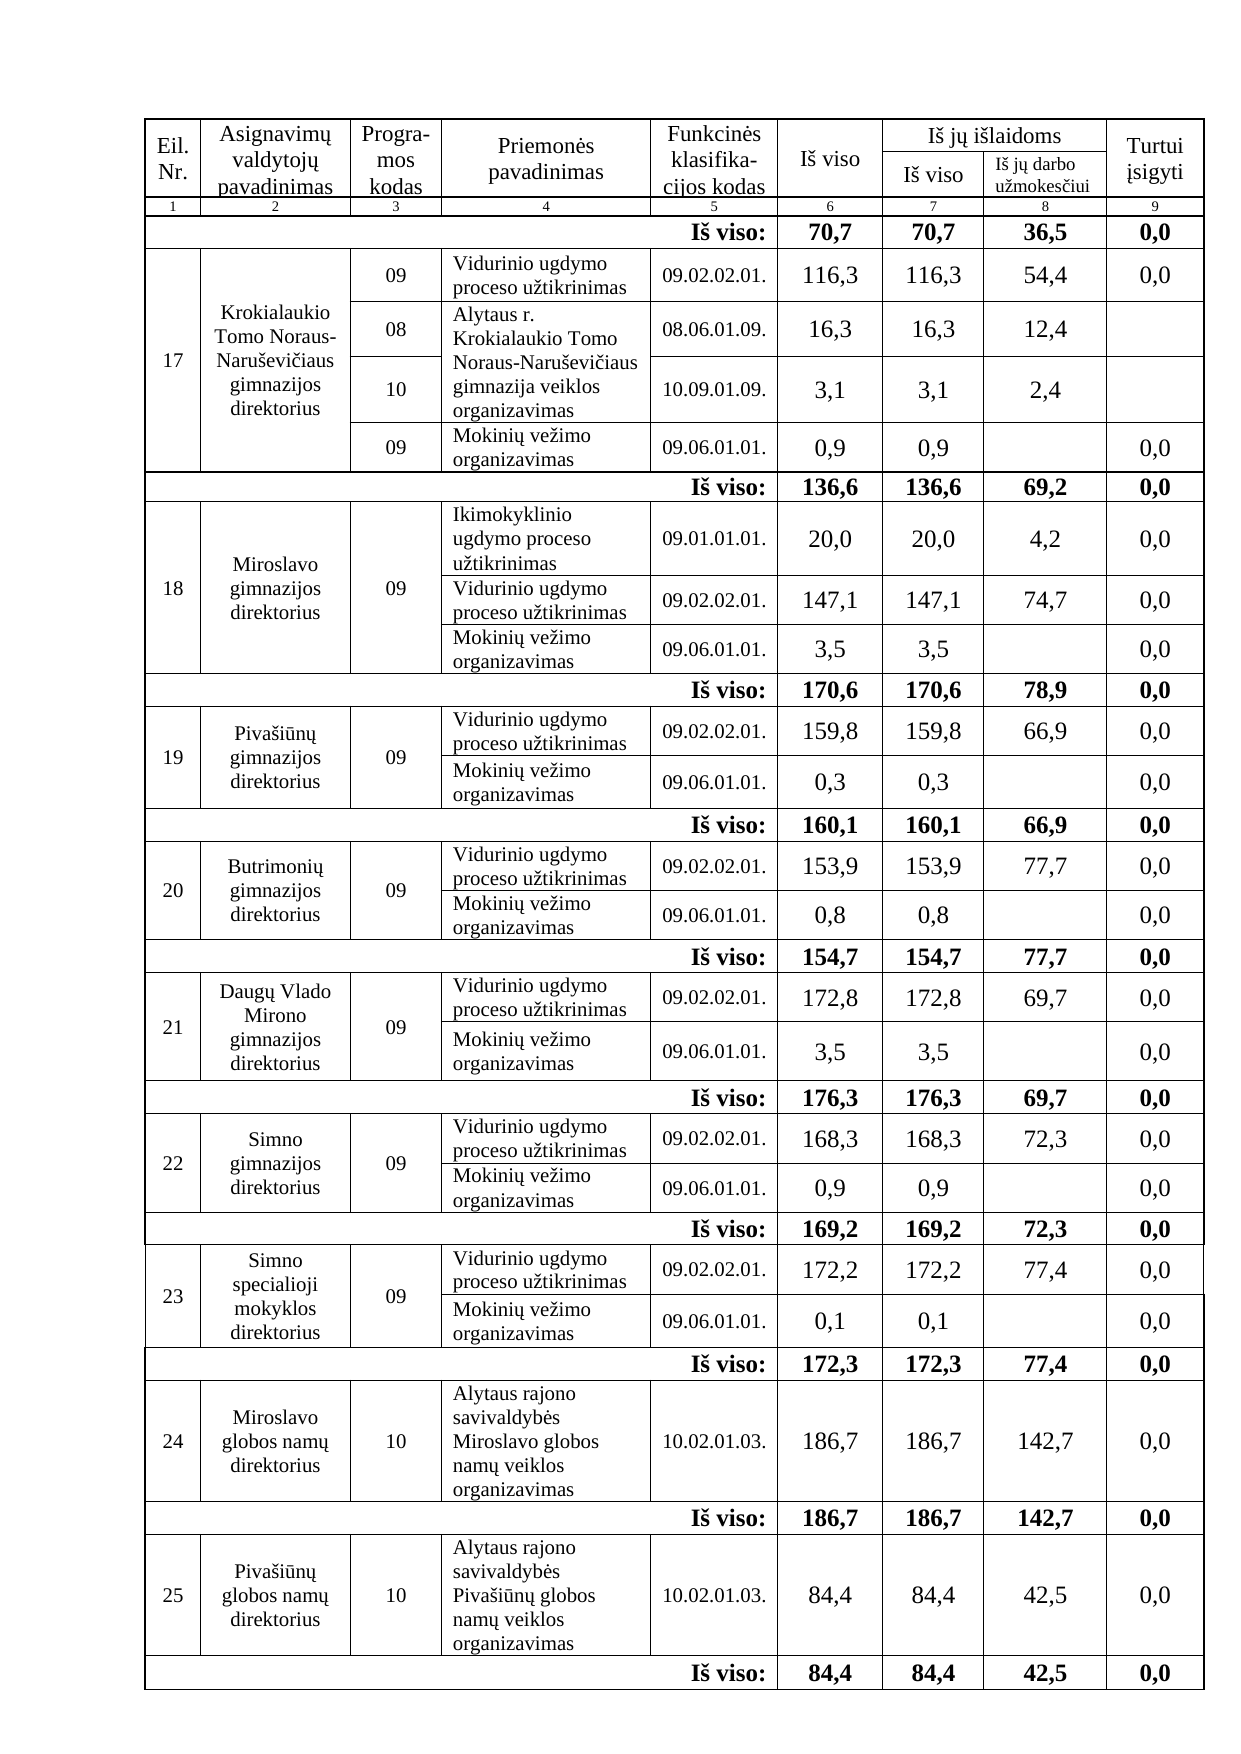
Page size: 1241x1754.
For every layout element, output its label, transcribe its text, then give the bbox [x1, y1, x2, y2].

table_cell 42,5 [984, 1656, 1106, 1689]
table_cell 3,1 [778, 357, 882, 422]
table_cell 25 [146, 1535, 200, 1655]
table_header Funkcinės klasifika-cijos kodas [651, 120, 777, 196]
table_cell 0,0 [1107, 891, 1203, 939]
table_cell Iš viso: [146, 473, 777, 501]
table_cell 20,0 [778, 502, 882, 574]
table_cell 69,7 [984, 973, 1106, 1021]
table_cell 18 [146, 502, 200, 673]
table_cell Vidurinio ugdymo proceso užtikrinimas [442, 576, 650, 624]
table_cell Iš jų darbo užmokesčiui [984, 152, 1106, 196]
table_cell 160,1 [883, 809, 983, 841]
table_cell 10.09.01.09. [651, 357, 777, 422]
table_cell Mokinių vežimo organizavimas [442, 756, 650, 808]
table_cell 09 [351, 707, 441, 808]
table_cell 2,4 [984, 357, 1106, 422]
table_cell 2 [201, 198, 350, 215]
table_cell 66,9 [984, 809, 1106, 841]
table_cell 09 [351, 1245, 441, 1347]
table_cell [984, 423, 1106, 471]
table_cell 172,2 [778, 1245, 882, 1293]
table_cell Pivašiūnų gimnazijos direktorius [201, 707, 350, 808]
table_cell Simno specialioji mokyklos direktorius [201, 1245, 350, 1347]
table_cell 16,3 [883, 302, 983, 356]
table_cell 22 [146, 1114, 200, 1212]
table_cell 159,8 [778, 707, 882, 755]
table_cell 0,0 [1107, 423, 1203, 471]
table_cell 16,3 [778, 302, 882, 356]
table_cell 160,1 [778, 809, 882, 841]
table_cell 08 [351, 302, 441, 356]
table_cell [984, 625, 1106, 673]
table_cell [984, 1022, 1106, 1080]
table_cell 169,2 [883, 1213, 983, 1244]
table_cell 77,7 [984, 842, 1106, 890]
table_cell Vidurinio ugdymo proceso užtikrinimas [442, 249, 650, 301]
table_cell 09.02.02.01. [651, 1114, 777, 1162]
table_cell Iš viso: [146, 217, 777, 248]
table_cell 4 [442, 198, 650, 215]
table_cell [984, 1295, 1106, 1347]
table_cell 0,0 [1107, 1535, 1203, 1655]
table_cell 0,0 [1107, 973, 1203, 1021]
table_cell 21 [146, 973, 200, 1080]
table_cell 147,1 [778, 576, 882, 624]
table_cell 09.06.01.01. [651, 891, 777, 939]
table_cell 8 [984, 198, 1106, 215]
table_cell 0,0 [1107, 1348, 1203, 1379]
table_cell 0,9 [883, 423, 983, 471]
table_cell 77,4 [984, 1348, 1106, 1379]
table_cell Iš viso: [146, 674, 777, 706]
table_cell 169,2 [778, 1213, 882, 1244]
table_cell 0,3 [883, 756, 983, 808]
table_header Iš viso [778, 120, 882, 196]
table_cell Iš viso: [146, 1213, 777, 1244]
table_cell 170,6 [778, 674, 882, 706]
table_cell 09.06.01.01. [651, 1295, 777, 1347]
table_cell 176,3 [778, 1081, 882, 1113]
table_cell 0,0 [1107, 842, 1203, 890]
table_cell 116,3 [778, 249, 882, 301]
table_cell 09.02.02.01. [651, 249, 777, 301]
table_cell 19 [146, 707, 200, 808]
table_cell 17 [146, 249, 200, 471]
table_cell 0,0 [1107, 1502, 1203, 1534]
table_cell 0,0 [1107, 1114, 1203, 1162]
table_cell 3,5 [778, 625, 882, 673]
table_cell Ikimokyklinio ugdymo proceso užtikrinimas [442, 502, 650, 574]
table_cell 0,0 [1107, 1022, 1203, 1080]
table_cell 72,3 [984, 1213, 1106, 1244]
table_cell 23 [146, 1245, 200, 1347]
table_cell 142,7 [984, 1502, 1106, 1534]
table_cell 0,0 [1107, 1245, 1203, 1293]
table_cell 0,0 [1107, 940, 1203, 972]
table_cell 08.06.01.09. [651, 302, 777, 356]
table_cell 0,0 [1107, 1081, 1203, 1113]
table_header Priemonės pavadinimas [442, 120, 650, 196]
table_cell 10 [351, 357, 441, 422]
table_cell 77,7 [984, 940, 1106, 972]
table_cell 3,5 [883, 1022, 983, 1080]
table_cell 54,4 [984, 249, 1106, 301]
table_cell 69,2 [984, 473, 1106, 501]
table_cell Iš viso: [146, 1348, 777, 1379]
table_cell Iš viso: [146, 940, 777, 972]
table_cell 0,0 [1107, 249, 1203, 301]
table_cell 0,0 [1107, 1164, 1203, 1212]
table_cell 84,4 [883, 1656, 983, 1689]
table_cell 84,4 [883, 1535, 983, 1655]
table_cell 153,9 [778, 842, 882, 890]
table_cell 186,7 [778, 1381, 882, 1501]
table_cell Mokinių vežimo organizavimas [442, 625, 650, 673]
table_cell 09.02.02.01. [651, 707, 777, 755]
table_cell 69,7 [984, 1081, 1106, 1113]
table_cell 0,9 [778, 1164, 882, 1212]
table_cell 0,0 [1107, 473, 1203, 501]
table_cell 10 [351, 1381, 441, 1501]
table_cell 09 [351, 249, 441, 301]
table_cell 136,6 [778, 473, 882, 501]
table_cell [984, 1164, 1106, 1212]
table_cell 09.01.01.01. [651, 502, 777, 574]
table_cell 159,8 [883, 707, 983, 755]
table_cell 186,7 [778, 1502, 882, 1534]
table_cell 1 [146, 198, 200, 215]
table_cell 09 [351, 502, 441, 673]
table_cell 70,7 [883, 217, 983, 248]
table_cell Mokinių vežimo organizavimas [442, 891, 650, 939]
table_cell 09.02.02.01. [651, 973, 777, 1021]
table_cell Alytaus rajono savivaldybės Miroslavo globos namų veiklos organizavimas [442, 1381, 650, 1501]
table_cell 147,1 [883, 576, 983, 624]
table_cell Vidurinio ugdymo proceso užtikrinimas [442, 973, 650, 1021]
table_cell 0,0 [1107, 1213, 1203, 1244]
table_cell 0,0 [1107, 217, 1203, 248]
table_cell 0,0 [1107, 625, 1203, 673]
table_cell 09.06.01.01. [651, 756, 777, 808]
table_cell 0,0 [1107, 1381, 1203, 1501]
table_cell 172,2 [883, 1245, 983, 1293]
table_cell 84,4 [778, 1656, 882, 1689]
table_cell 3,5 [778, 1022, 882, 1080]
table_cell 3,1 [883, 357, 983, 422]
table_cell Iš viso: [146, 1081, 777, 1113]
table_cell 0,0 [1107, 809, 1203, 841]
table_cell 142,7 [984, 1381, 1106, 1501]
table_cell 172,8 [778, 973, 882, 1021]
table_cell Mokinių vežimo organizavimas [442, 1164, 650, 1212]
table_cell 72,3 [984, 1114, 1106, 1162]
table_cell Vidurinio ugdymo proceso užtikrinimas [442, 1245, 650, 1293]
table_cell 172,3 [778, 1348, 882, 1379]
table_cell 0,8 [778, 891, 882, 939]
table_cell 0,0 [1107, 674, 1203, 706]
table_cell 09 [351, 1114, 441, 1212]
table_cell Alytaus rajono savivaldybės Pivašiūnų globos namų veiklos organizavimas [442, 1535, 650, 1655]
table_cell Daugų Vlado Mirono gimnazijos direktorius [201, 973, 350, 1080]
table_cell 172,8 [883, 973, 983, 1021]
table_cell Butrimonių gimnazijos direktorius [201, 842, 350, 939]
table_cell Krokialaukio Tomo Noraus-Naruševičiaus gimnazijos direktorius [201, 249, 350, 471]
table_header Iš jų išlaidoms [883, 120, 1106, 151]
table_cell 0,0 [1107, 502, 1203, 574]
table_cell 170,6 [883, 674, 983, 706]
table_cell Vidurinio ugdymo proceso užtikrinimas [442, 707, 650, 755]
table_cell Iš viso: [146, 809, 777, 841]
table_cell 153,9 [883, 842, 983, 890]
table_cell 09 [351, 973, 441, 1080]
table_cell Alytaus r. Krokialaukio Tomo Noraus-Naruševičiaus gimnazija veiklos organizavimas [442, 302, 650, 422]
table_cell 12,4 [984, 302, 1106, 356]
table_cell 70,7 [778, 217, 882, 248]
table_cell 186,7 [883, 1502, 983, 1534]
table_cell 10 [351, 1535, 441, 1655]
table_cell 6 [778, 198, 882, 215]
table_cell 09.06.01.01. [651, 625, 777, 673]
table_cell 5 [651, 198, 777, 215]
table_cell 0,0 [1107, 707, 1203, 755]
table_cell Iš viso: [146, 1502, 777, 1534]
table_cell 9 [1107, 198, 1203, 215]
table_cell 0,9 [883, 1164, 983, 1212]
table_cell 09.02.02.01. [651, 576, 777, 624]
table_cell 09 [351, 842, 441, 939]
table_cell 78,9 [984, 674, 1106, 706]
table_cell 09.02.02.01. [651, 1245, 777, 1293]
table_cell Iš viso: [146, 1656, 777, 1689]
table_cell 09.06.01.01. [651, 1164, 777, 1212]
table_cell 176,3 [883, 1081, 983, 1113]
table_cell 154,7 [778, 940, 882, 972]
table_cell 84,4 [778, 1535, 882, 1655]
table_header Progra-mos kodas [351, 120, 441, 196]
table_cell Vidurinio ugdymo proceso užtikrinimas [442, 842, 650, 890]
table_cell 186,7 [883, 1381, 983, 1501]
table_cell 74,7 [984, 576, 1106, 624]
table_cell 66,9 [984, 707, 1106, 755]
table_cell Mokinių vežimo organizavimas [442, 423, 650, 471]
table_cell 42,5 [984, 1535, 1106, 1655]
table_cell 20,0 [883, 502, 983, 574]
table_cell 24 [146, 1381, 200, 1501]
table_header Eil. Nr. [146, 120, 200, 196]
table_header Asignavimų valdytojų pavadinimas [201, 120, 350, 196]
table_cell 0,9 [778, 423, 882, 471]
table_cell 136,6 [883, 473, 983, 501]
table_cell 0,0 [1107, 756, 1203, 808]
table_cell 09.06.01.01. [651, 1022, 777, 1080]
table_cell 0,3 [778, 756, 882, 808]
table_cell 0,0 [1107, 576, 1203, 624]
table_cell 10.02.01.03. [651, 1535, 777, 1655]
table_cell 4,2 [984, 502, 1106, 574]
table_cell 0,0 [1107, 1295, 1203, 1347]
table_cell 77,4 [984, 1245, 1106, 1293]
table_cell 10.02.01.03. [651, 1381, 777, 1501]
table_cell 09.06.01.01. [651, 423, 777, 471]
table_cell 36,5 [984, 217, 1106, 248]
table_cell 20 [146, 842, 200, 939]
table_cell 09 [351, 423, 441, 471]
table_cell 7 [883, 198, 983, 215]
table_cell Miroslavo globos namų direktorius [201, 1381, 350, 1501]
table_cell 0,1 [778, 1295, 882, 1347]
table_cell Mokinių vežimo organizavimas [442, 1022, 650, 1080]
table_cell [1107, 302, 1203, 356]
table_cell Iš viso [883, 152, 983, 196]
table_cell 168,3 [778, 1114, 882, 1162]
table_cell Miroslavo gimnazijos direktorius [201, 502, 350, 673]
table_cell 0,0 [1107, 1656, 1203, 1689]
table_cell [984, 891, 1106, 939]
table_cell [1107, 357, 1203, 422]
table_cell Pivašiūnų globos namų direktorius [201, 1535, 350, 1655]
table_cell 116,3 [883, 249, 983, 301]
table_cell 09.02.02.01. [651, 842, 777, 890]
table_cell Vidurinio ugdymo proceso užtikrinimas [442, 1114, 650, 1162]
table_cell 0,8 [883, 891, 983, 939]
table_cell 3 [351, 198, 441, 215]
table_cell 168,3 [883, 1114, 983, 1162]
table_cell Mokinių vežimo organizavimas [442, 1295, 650, 1347]
table_cell Simno gimnazijos direktorius [201, 1114, 350, 1212]
table_cell [984, 756, 1106, 808]
table_header Turtui įsigyti [1107, 120, 1203, 196]
table_cell 3,5 [883, 625, 983, 673]
table_cell 0,1 [883, 1295, 983, 1347]
table_cell 154,7 [883, 940, 983, 972]
table_cell 172,3 [883, 1348, 983, 1379]
